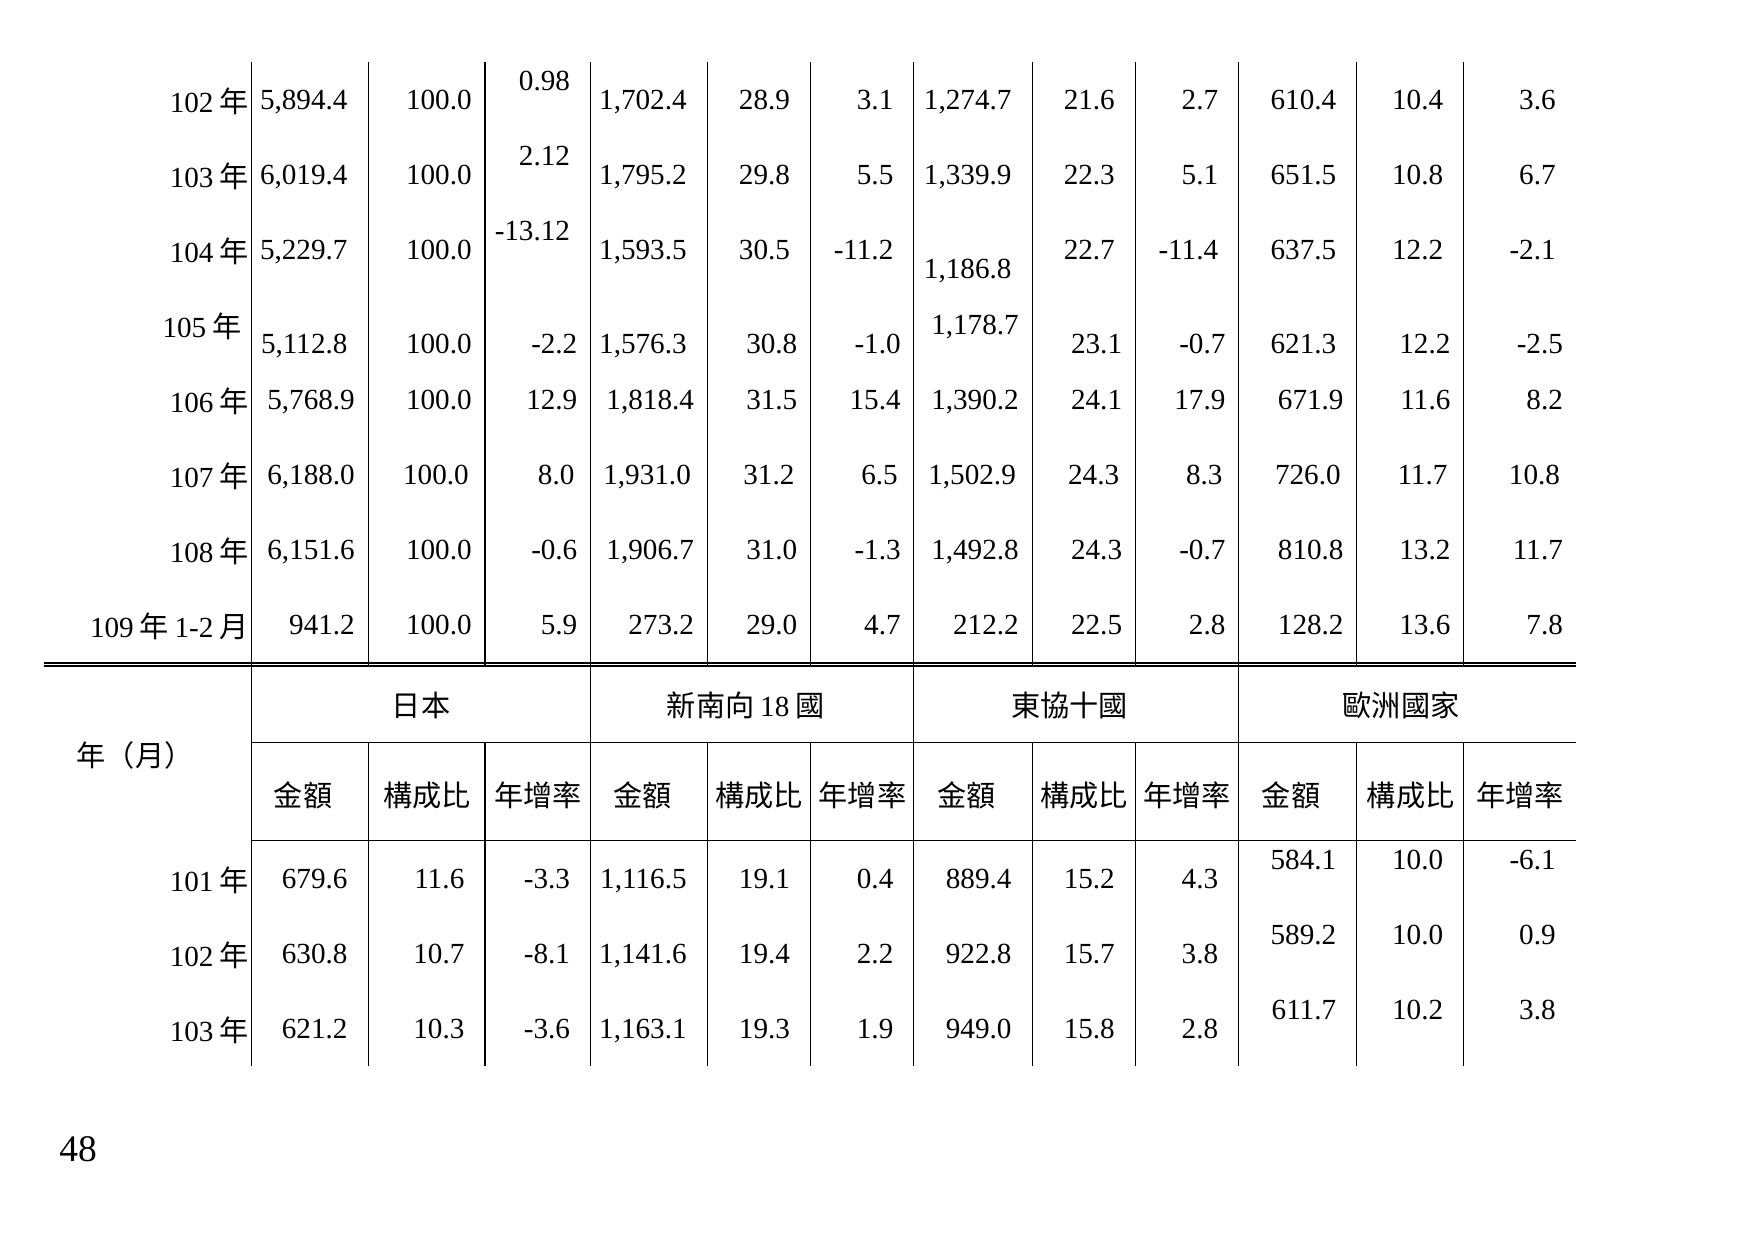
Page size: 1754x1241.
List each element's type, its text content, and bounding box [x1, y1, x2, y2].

table_cell 1,576.3 [591, 287, 707, 362]
table_cell 28.9 [708, 62, 810, 137]
table_cell 19.3 [708, 991, 810, 1066]
table_cell 1,186.8 [914, 212, 1032, 287]
table_cell 構成比 [1033, 743, 1135, 840]
table_cell 19.1 [708, 841, 810, 916]
table_cell 2.2 [811, 916, 913, 991]
table_cell 5,229.7 [252, 212, 368, 287]
table_cell 100.0 [369, 362, 484, 437]
table_cell 3.1 [811, 62, 913, 137]
table_cell 15.2 [1033, 841, 1135, 916]
table_cell 11.7 [1464, 512, 1576, 587]
table_cell 24.3 [1033, 512, 1135, 587]
table_cell 11.6 [369, 841, 484, 916]
table_cell 1,931.0 [591, 437, 707, 512]
table_cell 10.2 [1357, 991, 1463, 1066]
table_cell 5,894.4 [252, 62, 368, 137]
table_cell 1,818.4 [591, 362, 707, 437]
table_cell 100.0 [369, 212, 484, 287]
table_cell 19.4 [708, 916, 810, 991]
table_cell 630.8 [252, 916, 368, 991]
table_cell 2.8 [1136, 991, 1238, 1066]
table_cell -6.1 [1464, 841, 1576, 916]
table_cell 107年 [44, 437, 251, 512]
table_cell 歐洲國家 [1239, 667, 1576, 742]
table_cell 1,116.5 [591, 841, 707, 916]
table_cell 0.9 [1464, 916, 1576, 991]
table_cell 構成比 [708, 743, 810, 840]
table_cell 1,593.5 [591, 212, 707, 287]
table_cell 2.7 [1136, 62, 1238, 137]
table_cell -2.2 [486, 287, 590, 362]
table_cell 年增率 [486, 743, 590, 840]
table_cell 671.9 [1239, 362, 1356, 437]
table_cell -1.0 [811, 287, 913, 362]
table_cell 15.7 [1033, 916, 1135, 991]
table_cell 679.6 [252, 841, 368, 916]
table_cell 103年 [44, 137, 251, 212]
table_cell 金額 [1239, 743, 1356, 840]
table_cell 12.9 [486, 362, 590, 437]
table_cell 102年 [44, 62, 251, 137]
table_cell 構成比 [1357, 743, 1463, 840]
table_cell 23.1 [1033, 287, 1135, 362]
table_cell 1,178.7 [914, 287, 1032, 362]
table_cell -8.1 [486, 916, 590, 991]
table_cell 5.5 [811, 137, 913, 212]
table_cell -3.6 [486, 991, 590, 1066]
table_cell 100.0 [369, 437, 484, 512]
table_cell 4.3 [1136, 841, 1238, 916]
table_cell 1,795.2 [591, 137, 707, 212]
table_cell 102年 [44, 916, 251, 991]
table_cell -2.1 [1464, 212, 1576, 287]
table_cell 29.0 [708, 587, 810, 662]
table_cell 621.3 [1239, 287, 1356, 362]
table_cell 1,339.9 [914, 137, 1032, 212]
table_cell 金額 [914, 743, 1032, 840]
table_cell 1,702.4 [591, 62, 707, 137]
table_cell 8.0 [486, 437, 590, 512]
table_cell 610.4 [1239, 62, 1356, 137]
table_cell 651.5 [1239, 137, 1356, 212]
table_cell 8.3 [1136, 437, 1238, 512]
table_cell 2.12 [486, 137, 590, 212]
table_cell 22.3 [1033, 137, 1135, 212]
table_cell 103年 [44, 991, 251, 1066]
table_cell 24.3 [1033, 437, 1135, 512]
table_cell -13.12 [486, 212, 590, 287]
table_cell 3.6 [1464, 62, 1576, 137]
table_cell 10.8 [1357, 137, 1463, 212]
table_cell -1.3 [811, 512, 913, 587]
table_cell 6,019.4 [252, 137, 368, 212]
table_cell -0.6 [486, 512, 590, 587]
table_cell 105年 [44, 287, 251, 362]
table_cell 109年1-2月 [44, 587, 251, 662]
table_cell 1,492.8 [914, 512, 1032, 587]
table_cell 年（月） [44, 667, 251, 840]
table_cell 101年 [44, 840, 251, 916]
table_cell 東協十國 [914, 667, 1238, 742]
table_cell 21.6 [1033, 62, 1135, 137]
table_cell 106年 [44, 362, 251, 437]
table_cell 金額 [591, 743, 707, 840]
table_cell 889.4 [914, 841, 1032, 916]
table_cell 15.8 [1033, 991, 1135, 1066]
table_cell 100.0 [369, 512, 484, 587]
table_cell 100.0 [369, 587, 484, 662]
table_cell 10.8 [1464, 437, 1576, 512]
table_cell 100.0 [369, 137, 484, 212]
table_cell 1,141.6 [591, 916, 707, 991]
table_cell 3.8 [1464, 991, 1576, 1066]
table_cell 949.0 [914, 991, 1032, 1066]
table_cell 6,151.6 [252, 512, 368, 587]
table_cell 10.3 [369, 991, 484, 1066]
table_cell 13.2 [1357, 512, 1463, 587]
table_cell 108年 [44, 512, 251, 587]
table_cell 新南向18國 [591, 667, 913, 742]
table_cell -11.2 [811, 212, 913, 287]
table_cell 1,274.7 [914, 62, 1032, 137]
table_cell 5,112.8 [252, 287, 368, 362]
table_cell 5,768.9 [252, 362, 368, 437]
table_cell 15.4 [811, 362, 913, 437]
table_cell 12.2 [1357, 212, 1463, 287]
table_cell 6,188.0 [252, 437, 368, 512]
table_cell 3.8 [1136, 916, 1238, 991]
table_cell 17.9 [1136, 362, 1238, 437]
table_cell 年增率 [1136, 743, 1238, 840]
table_cell 7.8 [1464, 587, 1576, 662]
table_cell 30.8 [708, 287, 810, 362]
table_cell 810.8 [1239, 512, 1356, 587]
table_cell 922.8 [914, 916, 1032, 991]
table_cell 589.2 [1239, 916, 1356, 991]
table_cell 2.8 [1136, 587, 1238, 662]
table_cell 29.8 [708, 137, 810, 212]
table_cell 726.0 [1239, 437, 1356, 512]
table_cell 10.4 [1357, 62, 1463, 137]
table_cell 621.2 [252, 991, 368, 1066]
table_cell 273.2 [591, 587, 707, 662]
table_cell 13.6 [1357, 587, 1463, 662]
table_cell 6.5 [811, 437, 913, 512]
table_cell 30.5 [708, 212, 810, 287]
table_cell -3.3 [486, 841, 590, 916]
table_cell -2.5 [1464, 287, 1576, 362]
table_cell 10.0 [1357, 916, 1463, 991]
table_cell 11.7 [1357, 437, 1463, 512]
table_cell -0.7 [1136, 512, 1238, 587]
table_cell 128.2 [1239, 587, 1356, 662]
table_cell 日本 [252, 667, 590, 742]
table_cell 年增率 [1464, 743, 1576, 840]
table_cell 1,502.9 [914, 437, 1032, 512]
table_cell 6.7 [1464, 137, 1576, 212]
table_cell 212.2 [914, 587, 1032, 662]
table_cell 941.2 [252, 587, 368, 662]
table_cell -0.7 [1136, 287, 1238, 362]
table_cell 5.9 [486, 587, 590, 662]
table_cell 1,906.7 [591, 512, 707, 587]
table_cell 8.2 [1464, 362, 1576, 437]
table_cell 1,163.1 [591, 991, 707, 1066]
table_cell 構成比 [369, 743, 484, 840]
table_cell 金額 [252, 743, 368, 840]
table_cell 100.0 [369, 287, 484, 362]
table_cell 104年 [44, 212, 251, 287]
table_cell 100.0 [369, 62, 484, 137]
table_cell 22.7 [1033, 212, 1135, 287]
table_cell 22.5 [1033, 587, 1135, 662]
table_cell 31.0 [708, 512, 810, 587]
table_cell 10.0 [1357, 841, 1463, 916]
table_cell 0.98 [486, 62, 590, 137]
table_cell 年增率 [811, 743, 913, 840]
table_cell -11.4 [1136, 212, 1238, 287]
table_cell 5.1 [1136, 137, 1238, 212]
table_cell 611.7 [1239, 991, 1356, 1066]
table_cell 31.5 [708, 362, 810, 437]
table_cell 4.7 [811, 587, 913, 662]
table_cell 12.2 [1357, 287, 1463, 362]
table_cell 1,390.2 [914, 362, 1032, 437]
table_cell 11.6 [1357, 362, 1463, 437]
table_cell 24.1 [1033, 362, 1135, 437]
table_cell 637.5 [1239, 212, 1356, 287]
table_cell 10.7 [369, 916, 484, 991]
table_cell 31.2 [708, 437, 810, 512]
table_cell 1.9 [811, 991, 913, 1066]
table_cell 0.4 [811, 841, 913, 916]
table_cell 584.1 [1239, 841, 1356, 916]
